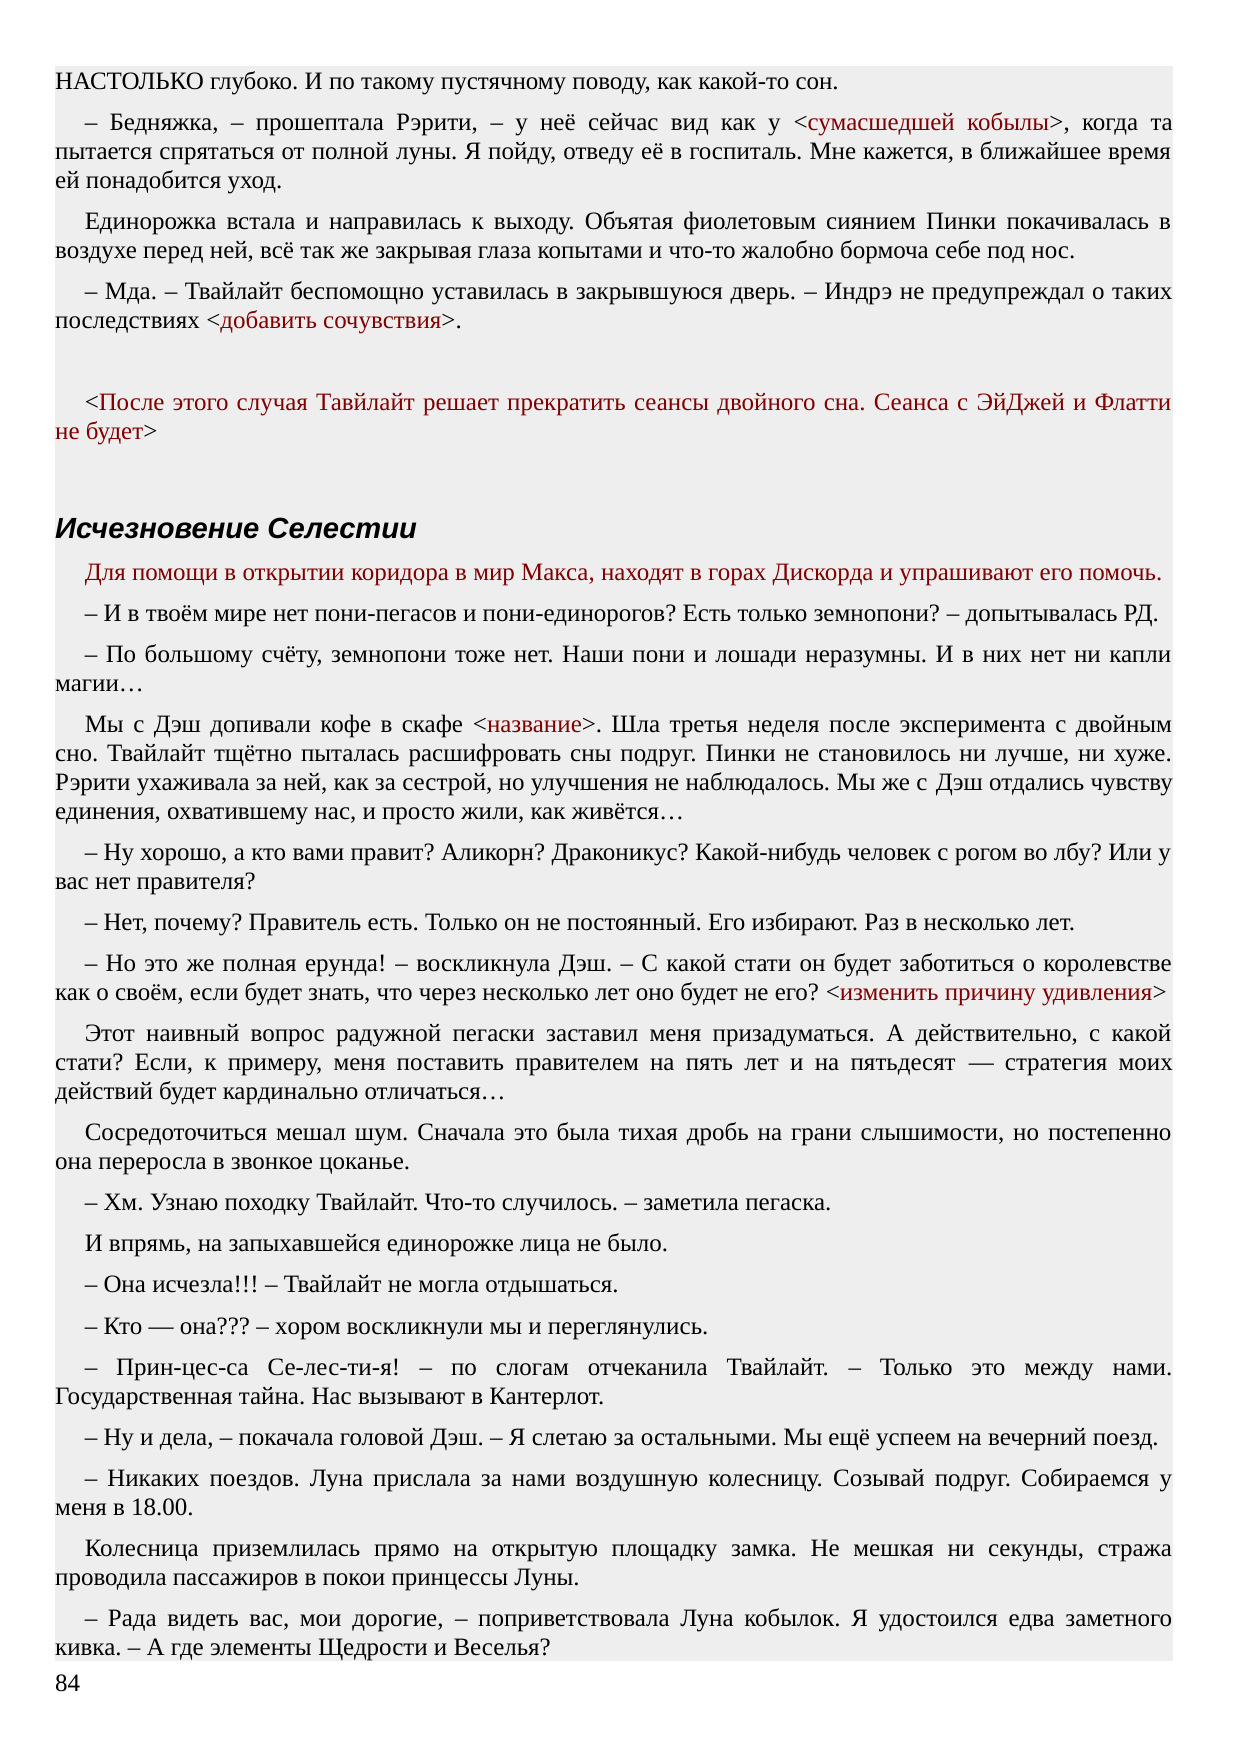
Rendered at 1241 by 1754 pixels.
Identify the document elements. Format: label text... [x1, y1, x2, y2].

text – Но это же полная ерунда! – воскликнула Дэш. – С какой стати он будет заботиться о королевстве как о своём, если будет знать, что через несколько лет оно будет не его? <изменить причину удивления> [55, 948, 1173, 1006]
text – Никаких поездов. Луна прислала за нами воздушную колесницу. Созывай подруг. Собираемся у меня в 18.00. [55, 1463, 1173, 1521]
text – Прин-цес-са Се-лес-ти-я! – по слогам отчеканила Твайлайт. – Только это между нами. Государственная тайна. Нас вызывают в Кантерлот. [55, 1352, 1173, 1409]
text – И в твоём мире нет пони-пегасов и пони-единорогов? Есть только земнопони? – допытывалась РД. [55, 598, 1173, 627]
text – Мда. – Твайлайт беспомощно уставилась в закрывшуюся дверь. – Индрэ не предупреждал о таких последствиях <добавить сочувствия>. [55, 276, 1173, 333]
text Сосредоточиться мешал шум. Сначала это была тихая дробь на грани слышимости, но постепенно она переросла в звонкое цоканье. [55, 1117, 1173, 1174]
subtitle Исчезновение Селестии [55, 511, 1173, 544]
text НАСТОЛЬКО глубоко. И по такому пустячному поводу, как какой-то сон. [55, 66, 1173, 95]
text Колесница приземлилась прямо на открытую площадку замка. Не мешкая ни секунды, стража проводила пассажиров в покои принцессы Луны. [55, 1533, 1173, 1591]
text – Она исчезла!!! – Твайлайт не могла отдышаться. [55, 1269, 1173, 1298]
text Единорожка встала и направилась к выходу. Объятая фиолетовым сиянием Пинки покачивалась в воздухе перед ней, всё так же закрывая глаза копытами и что-то жалобно бормоча себе под нос. [55, 206, 1173, 263]
text Этот наивный вопрос радужной пегаски заставил меня призадуматься. А действительно, с какой стати? Если, к примеру, меня поставить правителем на пять лет и на пятьдесят — стратегия моих действий будет кардинально отличаться… [55, 1018, 1173, 1104]
text Мы с Дэш допивали кофе в cкафе <название>. Шла третья неделя после эксперимента с двойным сно. Твайлайт тщётно пыталась расшифровать сны подруг. Пинки не становилось ни лучше, ни хуже. Рэрити ухаживала за ней, как за сестрой, но улучшения не наблюдалось. Мы же с Дэш отдались чувству единения, охватившему нас, и просто жили, как живётся… [55, 709, 1173, 824]
text – Кто — она??? – хором воскликнули мы и переглянулись. [55, 1311, 1173, 1339]
text Для помощи в открытии коридора в мир Макса, находят в горах Дискорда и упрашивают его помочь. [55, 557, 1173, 586]
text – Хм. Узнаю походку Твайлайт. Что-то случилось. – заметила пегаска. [55, 1187, 1173, 1216]
text – Нет, почему? Правитель есть. Только он не постоянный. Его избирают. Раз в несколько лет. [55, 907, 1173, 936]
text – По большому счёту, земнопони тоже нет. Наши пони и лошади неразумны. И в них нет ни капли магии… [55, 639, 1173, 697]
text <После этого случая Тавйлайт решает прекратить сеансы двойного сна. Сеанса с ЭйДжей и Флатти не будет> [55, 387, 1173, 445]
text – Рада видеть вас, мои дорогие, – поприветствовала Луна кобылок. Я удостоился едва заметного кивка. – А где элементы Щедрости и Веселья? [55, 1603, 1173, 1661]
text – Ну и дела, – покачала головой Дэш. – Я слетаю за остальными. Мы ещё успеем на вечерний поезд. [55, 1422, 1173, 1451]
text И впрямь, на запыхавшейся единорожке лица не было. [55, 1228, 1173, 1257]
text – Ну хорошо, а кто вами правит? Аликорн? Драконикус? Какой-нибудь человек с рогом во лбу? Или у вас нет правителя? [55, 837, 1173, 894]
text – Бедняжка, – прошептала Рэрити, – у неё сейчас вид как у <сумасшедшей кобылы>, когда та пытается спрятаться от полной луны. Я пойду, отведу её в госпиталь. Мне кажется, в ближайшее время ей понадобится уход. [55, 107, 1173, 193]
